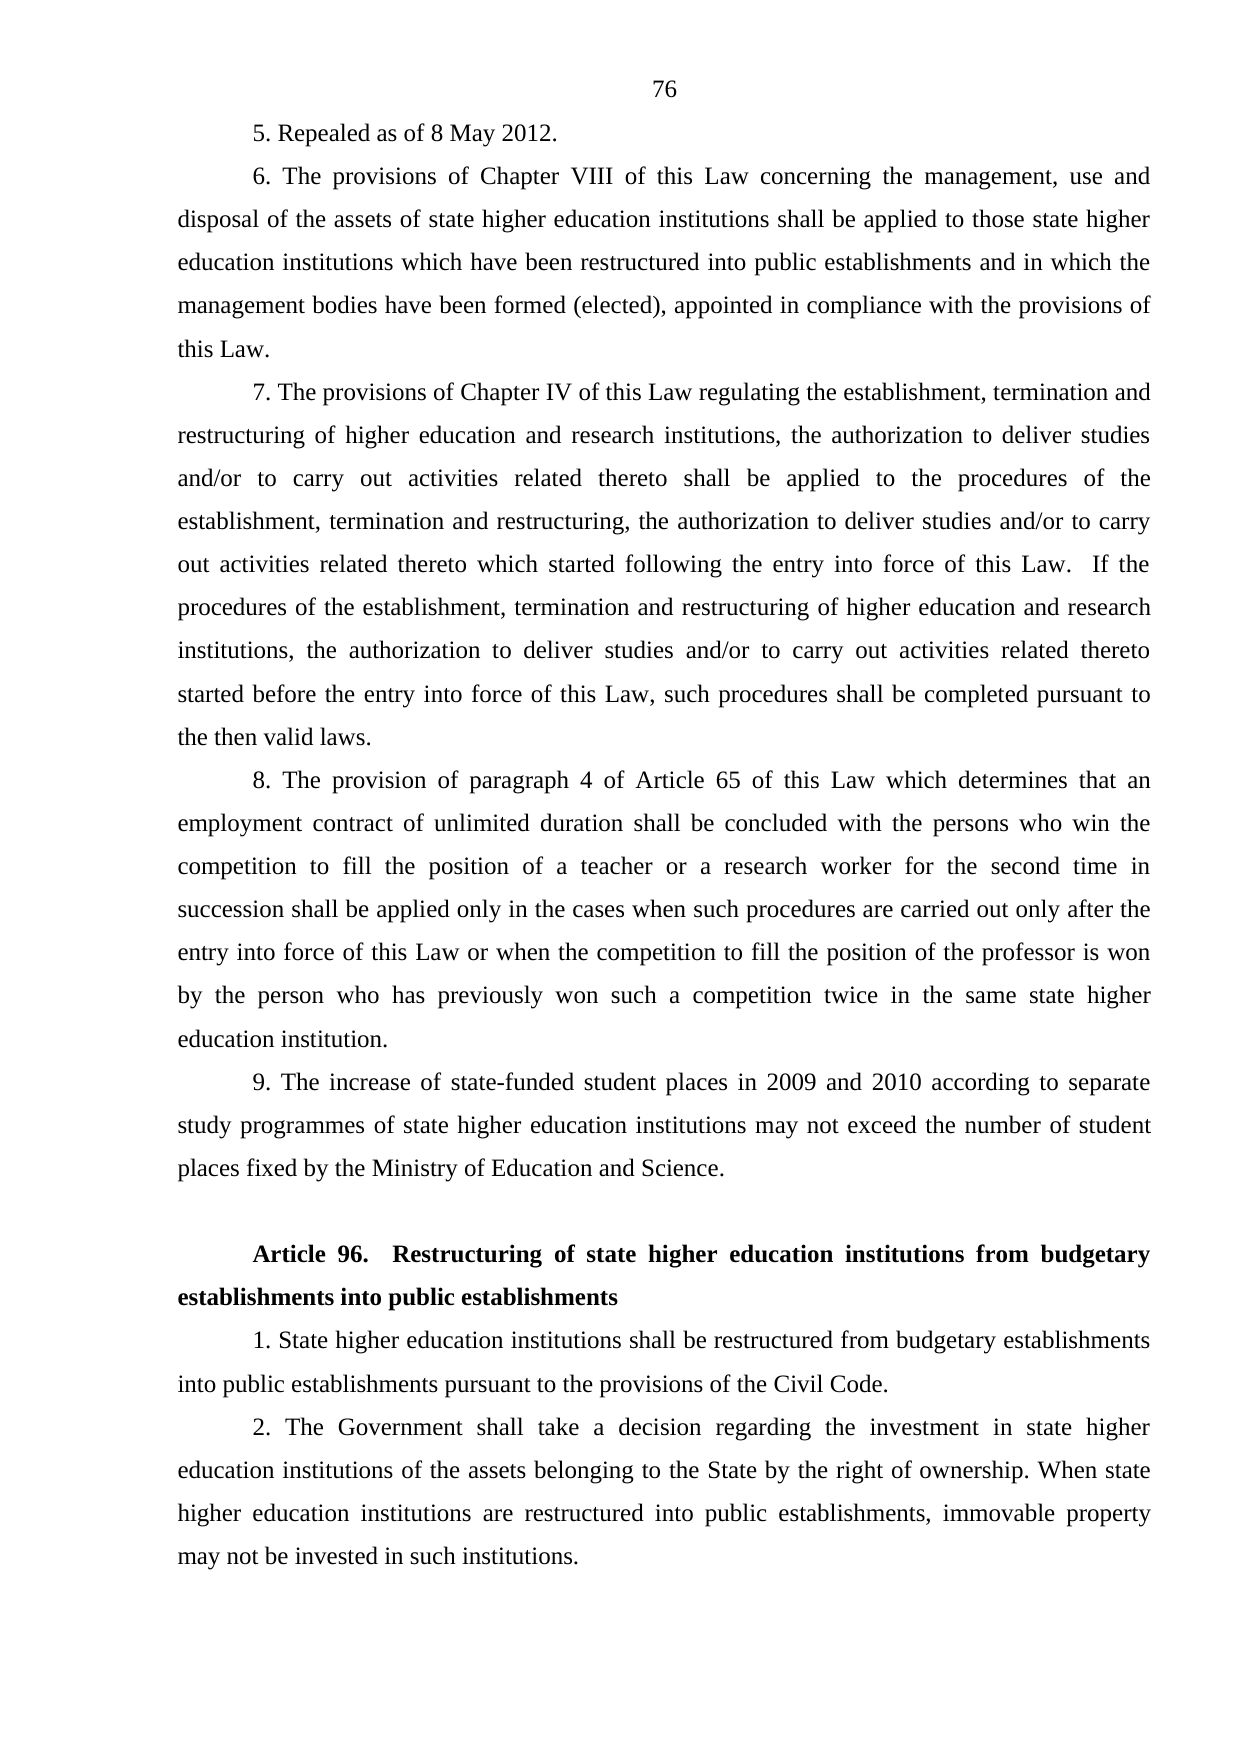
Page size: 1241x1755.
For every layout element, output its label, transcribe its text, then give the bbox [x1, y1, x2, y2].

text 5. Repealed as of 8 May 2012. [177, 118, 1152, 147]
text 2. The Government shall take a decision regarding the investment in state higher education institutions of the assets belonging to the State by the right of ownership. When state higher education institutions are restructured into public establishments, immovable property may not be invested in such institutions. [177, 1412, 1152, 1570]
text 7. The provisions of Chapter IV of this Law regulating the establishment, termination and restructuring of higher education and research institutions, the authorization to deliver studies and/or to carry out activities related thereto shall be applied to the procedures of the establishment, termination and restructuring, the authorization to deliver studies and/or to carry out activities related thereto which started following the entry into force of this Law. If the procedures of the establishment, termination and restructuring of higher education and research institutions, the authorization to deliver studies and/or to carry out activities related thereto started before the entry into force of this Law, such procedures shall be completed pursuant to the then valid laws. [177, 377, 1152, 751]
text 1. State higher education institutions shall be restructured from budgetary establishments into public establishments pursuant to the provisions of the Civil Code. [177, 1326, 1152, 1397]
text 6. The provisions of Chapter VIII of this Law concerning the management, use and disposal of the assets of state higher education institutions shall be applied to those state higher education institutions which have been restructured into public establishments and in which the management bodies have been formed (elected), appointed in compliance with the provisions of this Law. [177, 161, 1152, 362]
text 8. The provision of paragraph 4 of Article 65 of this Law which determines that an employment contract of unlimited duration shall be concluded with the persons who win the competition to fill the position of a teacher or a research worker for the second time in succession shall be applied only in the cases when such procedures are carried out only after the entry into force of this Law or when the competition to fill the position of the professor is won by the person who has previously won such a competition twice in the same state higher education institution. [177, 765, 1152, 1052]
text 9. The increase of state-funded student places in 2009 and 2010 according to separate study programmes of state higher education institutions may not exceed the number of student places fixed by the Ministry of Education and Science. [177, 1067, 1152, 1182]
text Article 96. Restructuring of state higher education institutions from budgetary establishments into public establishments [177, 1239, 1152, 1311]
